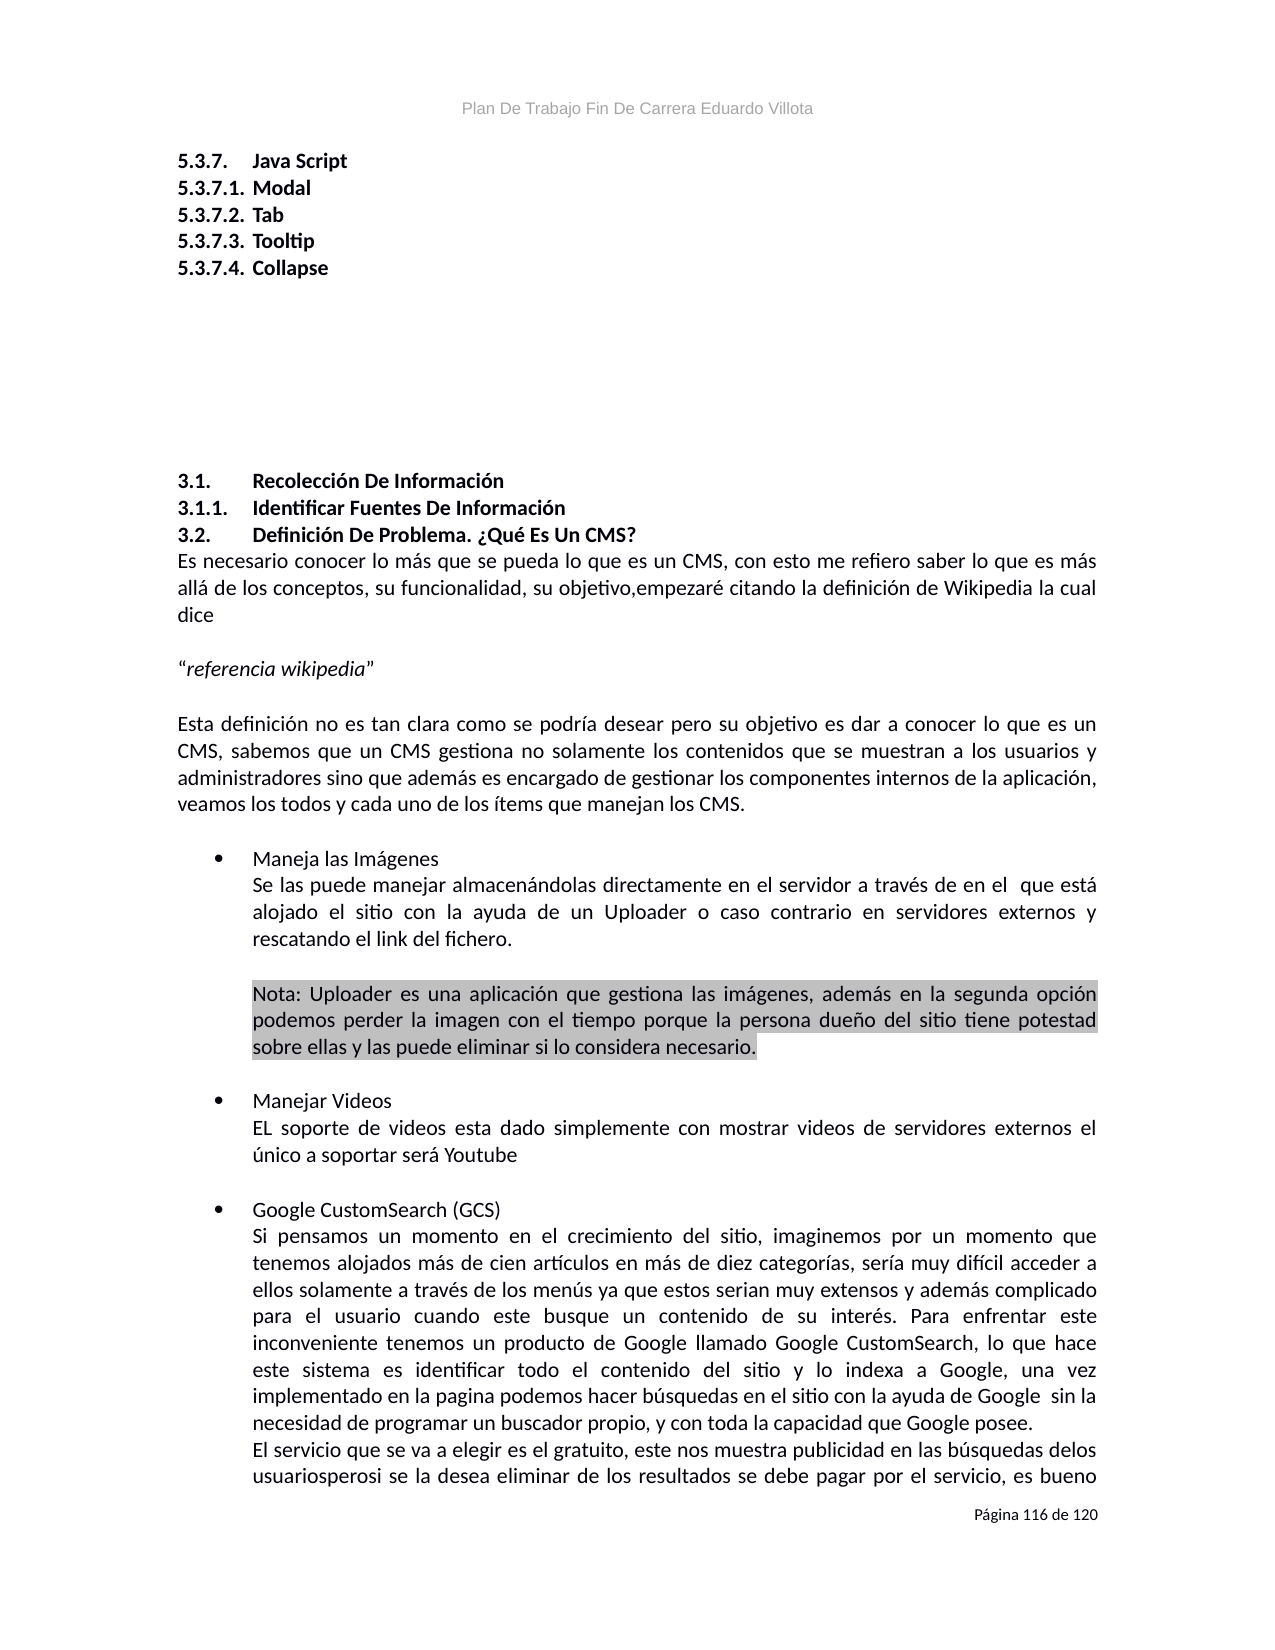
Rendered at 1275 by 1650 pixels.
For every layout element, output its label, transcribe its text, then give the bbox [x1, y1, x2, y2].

text 5.3.7.2. Tab [177, 201, 1098, 228]
text 5.3.7. Java Script [177, 148, 1098, 174]
list Manejar Videos [215, 1088, 1098, 1114]
text 3.1. Recolección De Información [177, 468, 1098, 494]
text 5.3.7.1. Modal [177, 174, 1098, 201]
list Google CustomSearch (GCS) [215, 1196, 1098, 1222]
text 5.3.7.3. Tooltip [177, 228, 1098, 254]
text Es necesario conocer lo más que se pueda lo que es un CMS, con esto me refiero saber lo que es más allá de los conceptos, su funcionalidad, su objetivo,empezaré citando la definición de Wikipedia la cual dice [177, 548, 1098, 628]
list Maneja las Imágenes [215, 845, 1098, 872]
text 3.2. Definición De Problema. ¿Qué Es Un CMS? [177, 521, 1098, 548]
list EL soporte de videos esta dado simplemente con mostrar videos de servidores externos el único a soportar será Youtube [252, 1114, 1098, 1168]
list Nota: Uploader es una aplicación que gestiona las imágenes, además en la segunda opción podemos perder la imagen con el tiempo porque la persona dueño del sitio tiene potestad sobre ellas y las puede eliminar si lo considera necesario. [252, 980, 1098, 1060]
text “referencia wikipedia” [177, 656, 1098, 682]
list Si pensamos un momento en el crecimiento del sitio, imaginemos por un momento que tenemos alojados más de cien artículos en más de diez categorías, sería muy difícil acceder a ellos solamente a través de los menús ya que estos serian muy extensos y además complicado para el usuario cuando este busque un contenido de su interés. Para enfrentar este inconveniente tenemos un producto de Google llamado Google CustomSearch, lo que hace este sistema es identificar todo el contenido del sitio y lo indexa a Google, una vez implementado en la pagina podemos hacer búsquedas en el sitio con la ayuda de Google sin la necesidad de programar un buscador propio, y con toda la capacidad que Google posee. [252, 1222, 1098, 1436]
list Se las puede manejar almacenándolas directamente en el servidor a través de en el que está alojado el sitio con la ayuda de un Uploader o caso contrario en servidores externos y rescatando el link del fichero. [252, 872, 1098, 952]
text 3.1.1. Identificar Fuentes De Información [177, 494, 1098, 521]
text 5.3.7.4. Collapse [177, 254, 1098, 281]
list El servicio que se va a elegir es el gratuito, este nos muestra publicidad en las búsquedas delos usuariosperosi se la desea eliminar de los resultados se debe pagar por el servicio, es bueno [252, 1436, 1098, 1489]
text Esta definición no es tan clara como se podría desear pero su objetivo es dar a conocer lo que es un CMS, sabemos que un CMS gestiona no solamente los contenidos que se muestran a los usuarios y administradores sino que además es encargado de gestionar los componentes internos de la aplicación, veamos los todos y cada uno de los ítems que manejan los CMS. [177, 710, 1098, 817]
